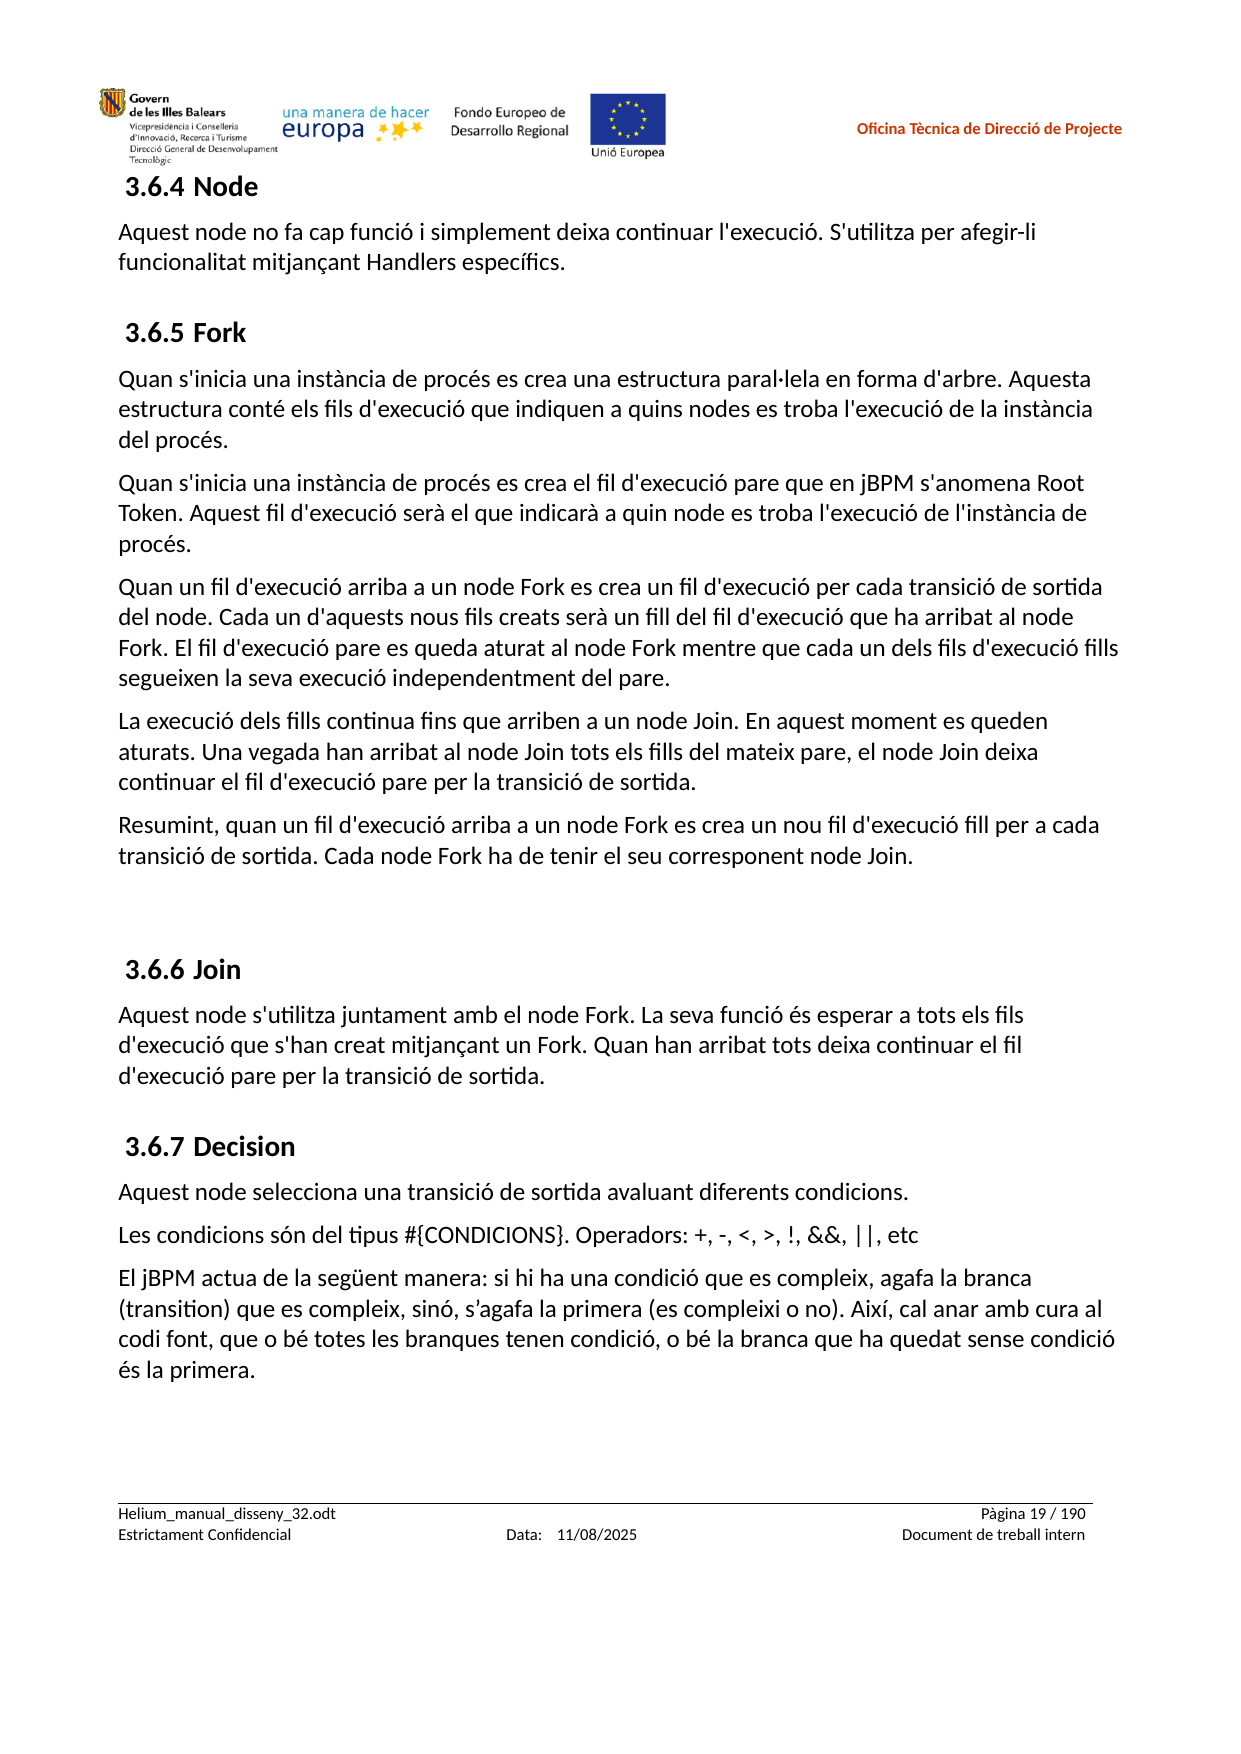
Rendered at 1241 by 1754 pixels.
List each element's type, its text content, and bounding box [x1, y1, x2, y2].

text Les condicions són del tipus #{CONDICIONS}. Operadors: +, -, <, >, !, &&, ||, etc [118, 1219, 1122, 1250]
subtitle Join [118, 951, 1122, 987]
subtitle Fork [118, 314, 1122, 350]
picture [99, 87, 668, 166]
text Resumint, quan un fil d'execució arriba a un node Fork es crea un nou fil d'execució fill per a cada transició de sortida. Cada node Fork ha de tenir el seu corresponent node Join. [118, 809, 1122, 871]
text Quan s'inicia una instància de procés es crea el fil d'execució pare que en jBPM s'anomena Root Token. Aquest fil d'execució serà el que indicarà a quin node es troba l'execució de l'instància de procés. [118, 467, 1122, 558]
text Aquest node no fa cap funció i simplement deixa continuar l'execució. S'utilitza per afegir-li funcionalitat mitjançant Handlers específics. [118, 216, 1122, 277]
text Quan un fil d'execució arriba a un node Fork es crea un fil d'execució per cada transició de sortida del node. Cada un d'aquests nous fils creats serà un fill del fil d'execució que ha arribat al node Fork. El fil d'execució pare es queda aturat al node Fork mentre que cada un dels fils d'execució fills segueixen la seva execució independentment del pare. [118, 571, 1122, 693]
text Aquest node s'utilitza juntament amb el node Fork. La seva funció és esperar a tots els fils d'execució que s'han creat mitjançant un Fork. Quan han arribat tots deixa continuar el fil d'execució pare per la transició de sortida. [118, 999, 1122, 1091]
subtitle Node [118, 168, 1122, 203]
text Aquest node selecciona una transició de sortida avaluant diferents condicions. [118, 1176, 1122, 1207]
subtitle Decision [118, 1128, 1122, 1164]
text La execució dels fills continua fins que arriben a un node Join. En aquest moment es queden aturats. Una vegada han arribat al node Join tots els fills del mateix pare, el node Join deixa continuar el fil d'execució pare per la transició de sortida. [118, 705, 1122, 797]
text Quan s'inicia una instància de procés es crea una estructura paral·lela en forma d'arbre. Aquesta estructura conté els fils d'execució que indiquen a quins nodes es troba l'execució de la instància del procés. [118, 363, 1122, 454]
text El jBPM actua de la següent manera: si hi ha una condició que es compleix, agafa la branca (transition) que es compleix, sinó, s’agafa la primera (es compleixi o no). Així, cal anar amb cura al codi font, que o bé totes les branques tenen condició, o bé la branca que ha quedat sense condició és la primera. [118, 1262, 1122, 1384]
